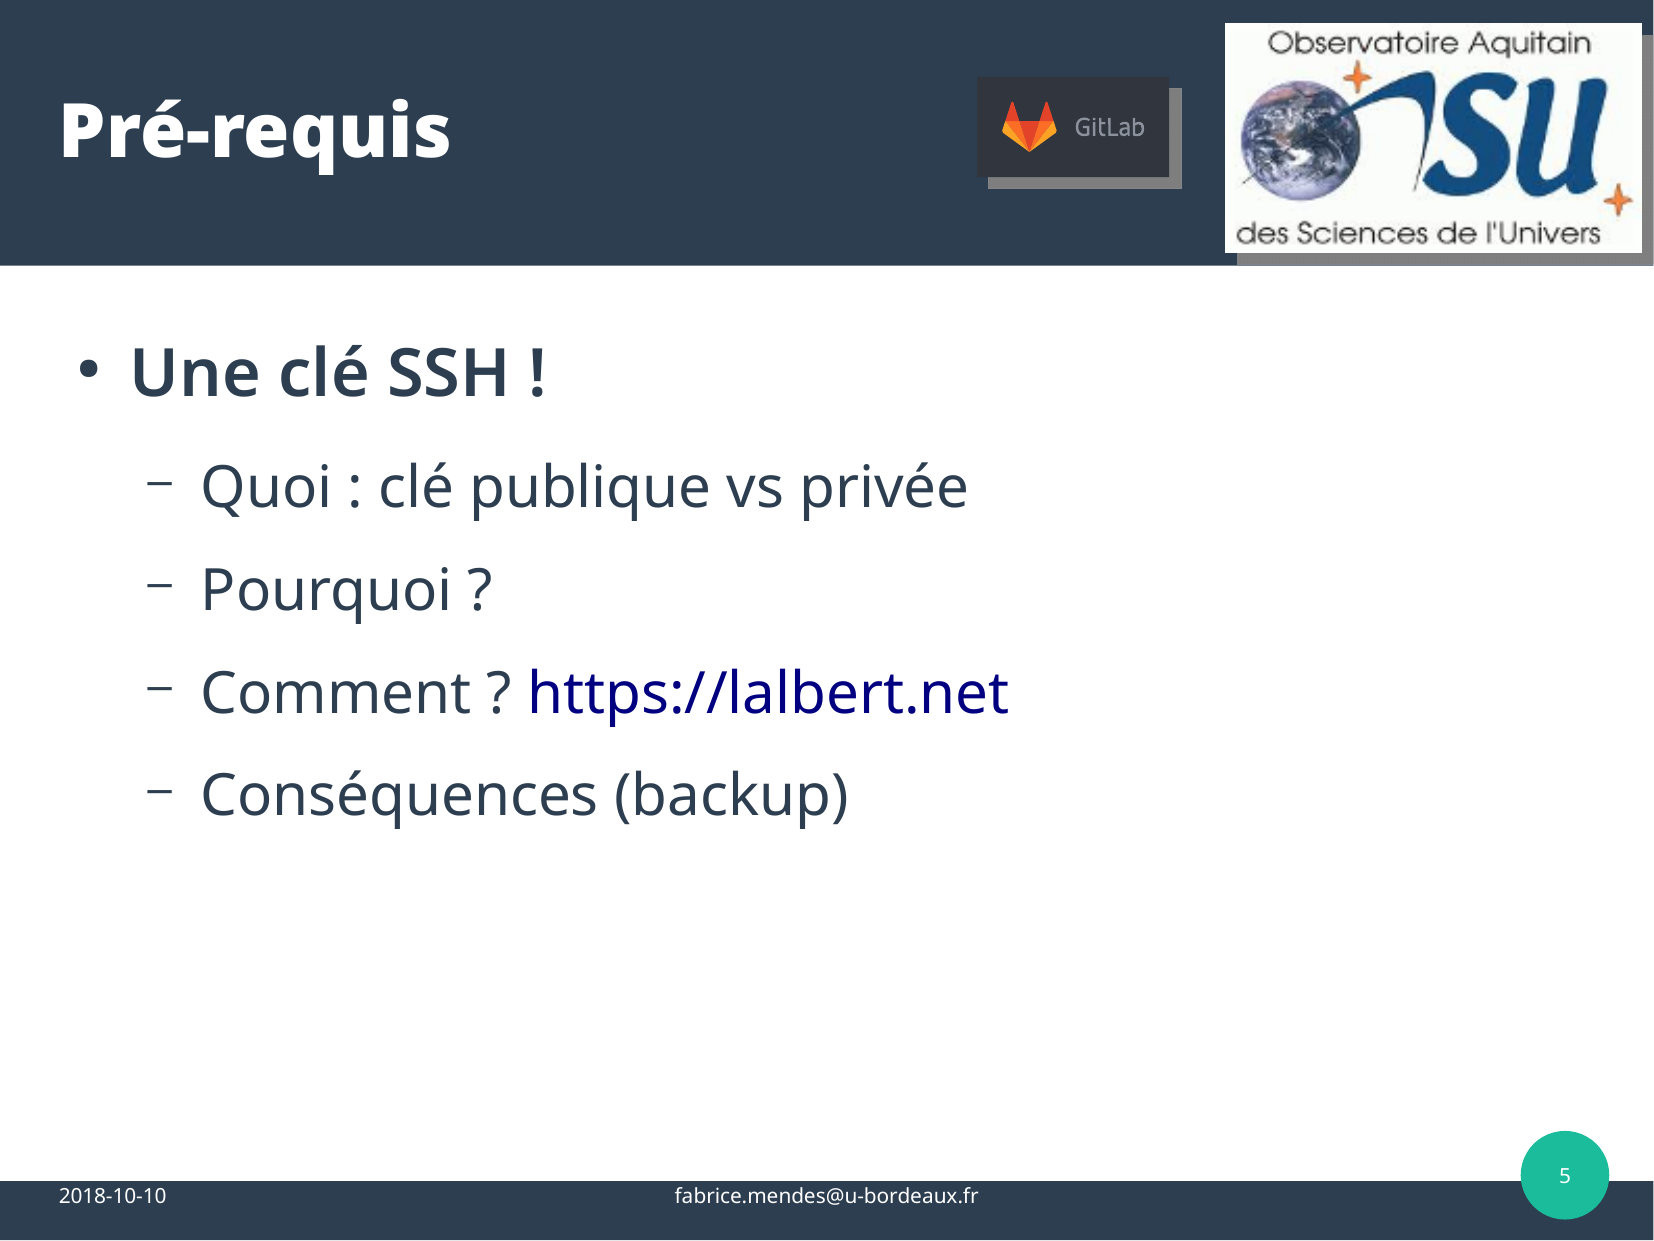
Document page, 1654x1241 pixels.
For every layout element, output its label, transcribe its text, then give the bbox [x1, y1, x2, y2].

picture [976, 76, 1170, 178]
picture [1225, 23, 1642, 253]
list Une clé SSH ! Quoi : clé publique vs privée Pourquoi ? Comment ? https://lalbert.net Conséquences (backup) [59, 324, 1595, 1152]
title Pré-requis [59, 49, 1595, 207]
